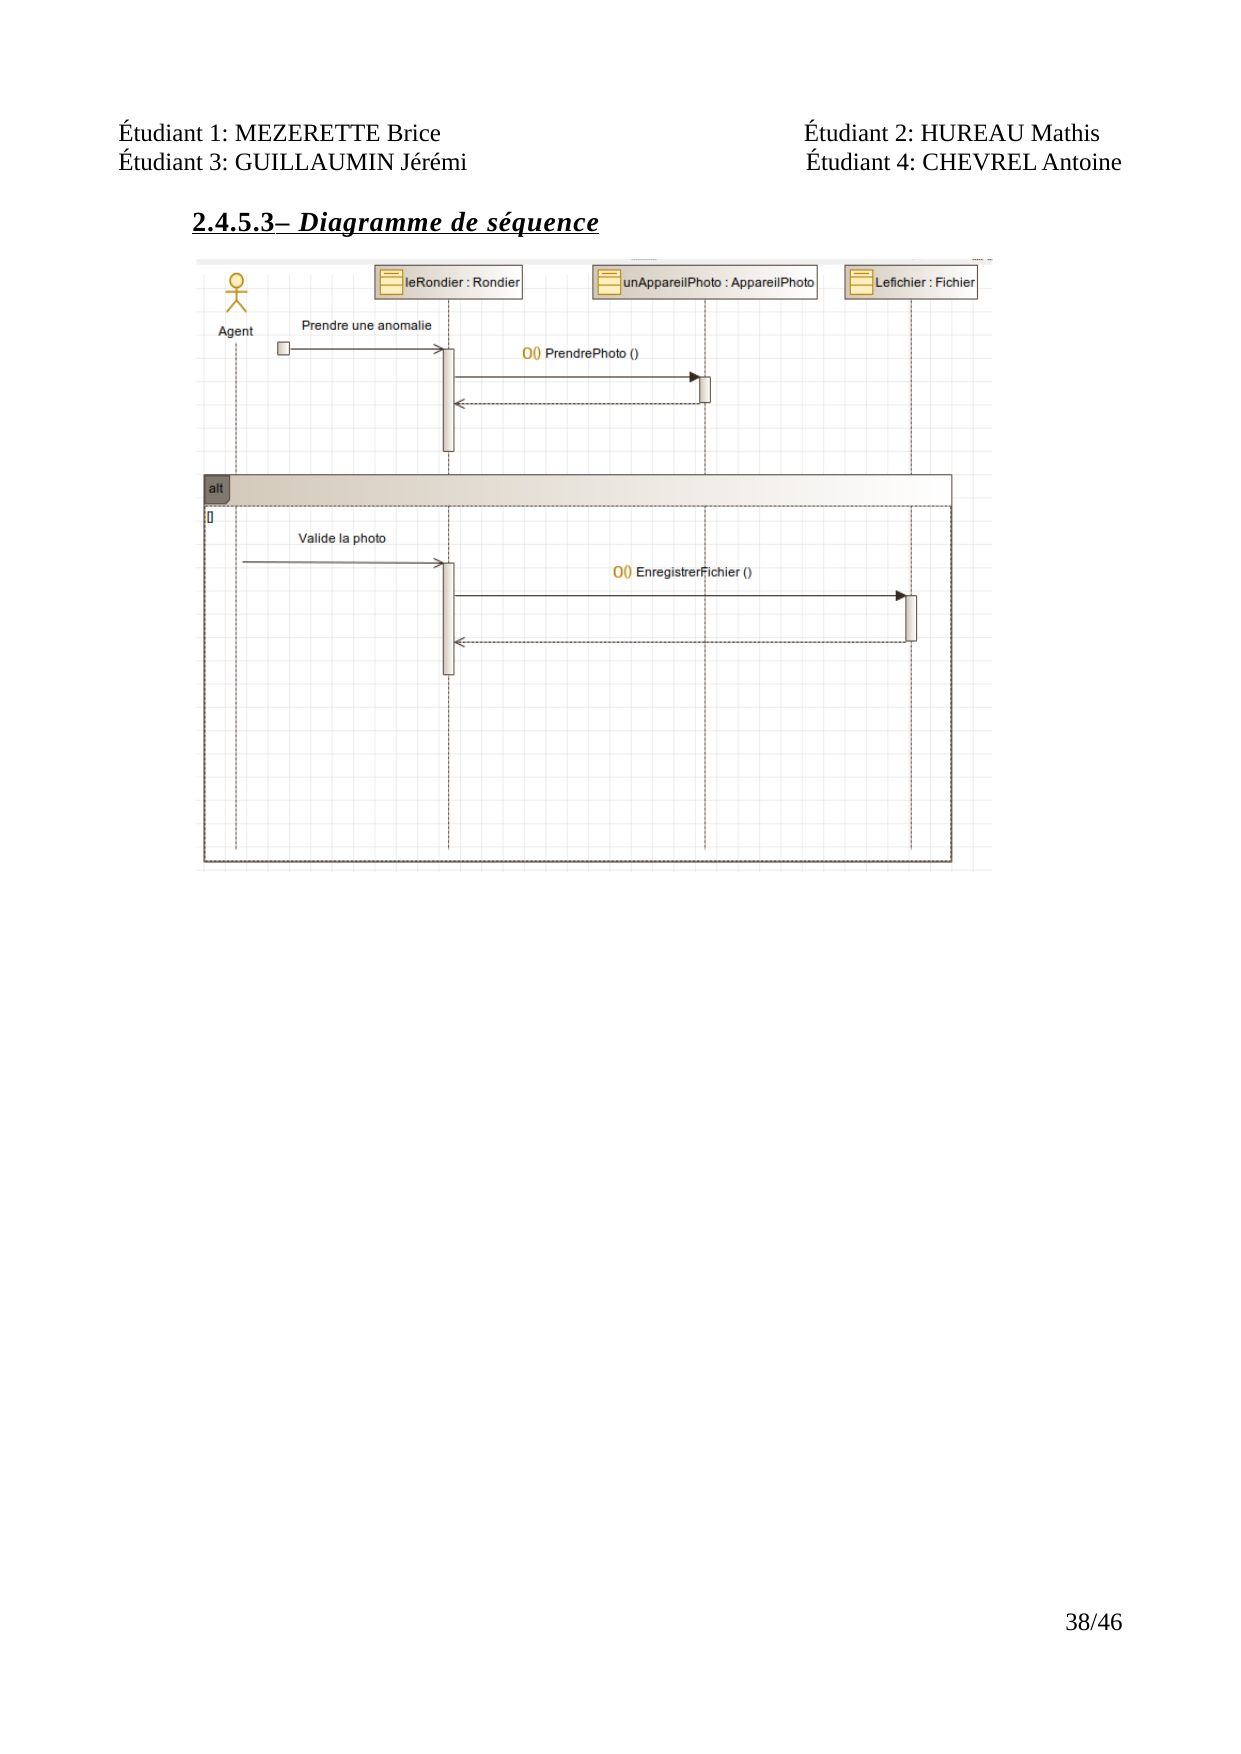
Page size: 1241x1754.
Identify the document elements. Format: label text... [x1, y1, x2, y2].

subtitle 2.4.5.3– Diagramme de séquence [118, 205, 1122, 237]
picture [196, 259, 993, 872]
